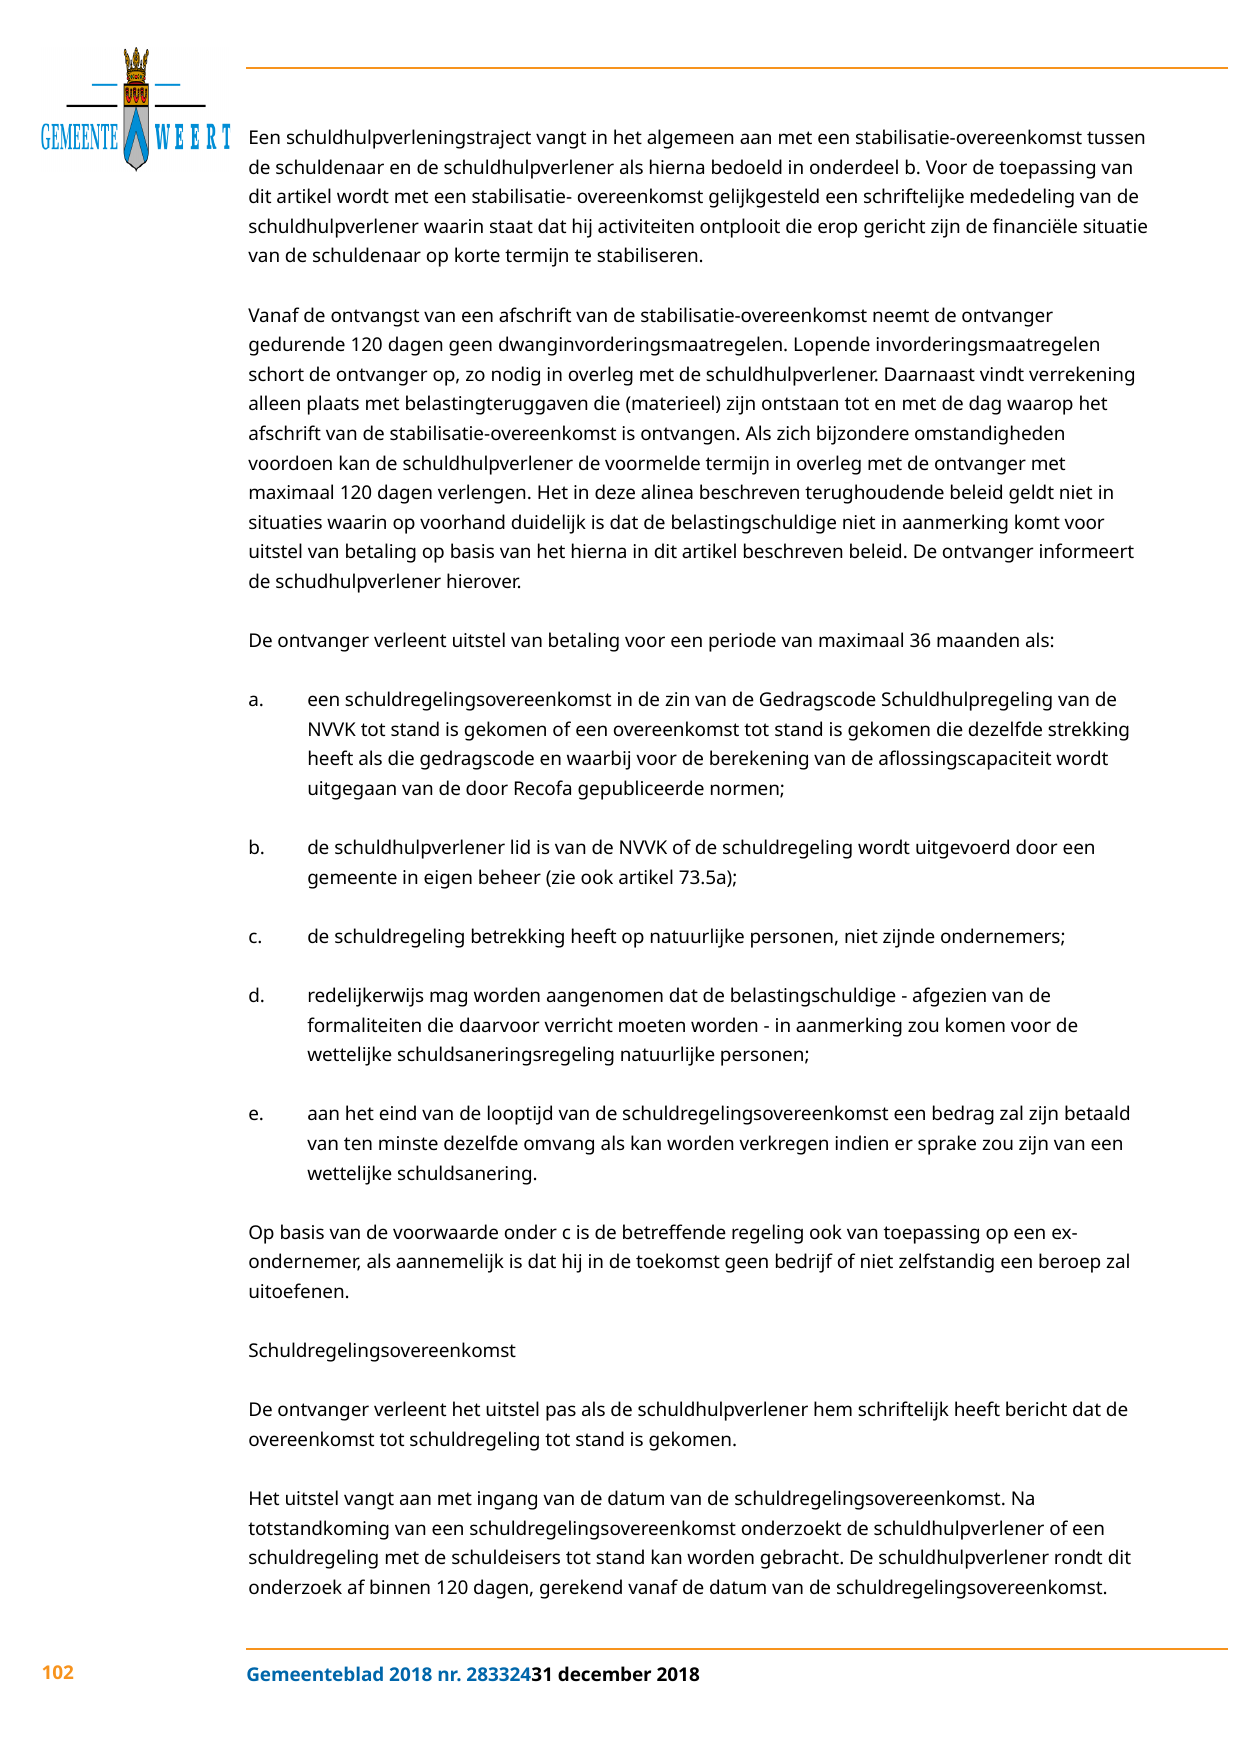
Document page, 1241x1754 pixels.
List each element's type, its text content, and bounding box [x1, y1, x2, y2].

text Op basis van de voorwaarde onder c is de betreffende regeling ook van toepassing op een ex- ondernemer, als aannemelijk is dat hij in de toekomst geen bedrijf of niet zelfstandig een beroep zal uitoefenen. [248, 1219, 1152, 1304]
text Een schuldhulpverleningstraject vangt in het algemeen aan met een stabilisatie-overeenkomst tussen de schuldenaar en de schuldhulpverlener als hierna bedoeld in onderdeel b. Voor de toepassing van dit artikel wordt met een stabilisatie- overeenkomst gelijkgesteld een schriftelijke mededeling van de schuldhulpverlener waarin staat dat hij activiteiten ontplooit die erop gericht zijn de financiële situatie van de schuldenaar op korte termijn te stabiliseren. [248, 124, 1152, 268]
text De ontvanger verleent uitstel van betaling voor een periode van maximaal 36 maanden als: [248, 627, 1152, 653]
text De ontvanger verleent het uitstel pas als de schuldhulpverlener hem schriftelijk heeft bericht dat de overeenkomst tot schuldregeling tot stand is gekomen. [248, 1396, 1152, 1452]
text Schuldregelingsovereenkomst [248, 1337, 1152, 1363]
text Vanaf de ontvangst van een afschrift van de stabilisatie-overeenkomst neemt de ontvanger gedurende 120 dagen geen dwanginvorderingsmaatregelen. Lopende invorderingsmaatregelen schort de ontvanger op, zo nodig in overleg met de schuldhulpverlener. Daarnaast vindt verrekening alleen plaats met belastingteruggaven die (materieel) zijn ontstaan tot en met de dag waarop het afschrift van de stabilisatie-overeenkomst is ontvangen. Als zich bijzondere omstandigheden voordoen kan de schuldhulpverlener de voormelde termijn in overleg met de ontvanger met maximaal 120 dagen verlengen. Het in deze alinea beschreven terughoudende beleid geldt niet in situaties waarin op voorhand duidelijk is dat de belastingschuldige niet in aanmerking komt voor uitstel van betaling op basis van het hierna in dit artikel beschreven beleid. De ontvanger informeert de schudhulpverlener hierover. [248, 302, 1152, 594]
list de schuldregeling betrekking heeft op natuurlijke personen, niet zijnde ondernemers; [248, 923, 1152, 949]
text Het uitstel vangt aan met ingang van de datum van de schuldregelingsovereenkomst. Na totstandkoming van een schuldregelingsovereenkomst onderzoekt de schuldhulpverlener of een schuldregeling met de schuldeisers tot stand kan worden gebracht. De schuldhulpverlener rondt dit onderzoek af binnen 120 dagen, gerekend vanaf de datum van de schuldregelingsovereenkomst. [248, 1485, 1152, 1600]
list redelijkerwijs mag worden aangenomen dat de belastingschuldige - afgezien van de formaliteiten die daarvoor verricht moeten worden - in aanmerking zou komen voor de wettelijke schuldsaneringsregeling natuurlijke personen; [248, 982, 1152, 1067]
list een schuldregelingsovereenkomst in de zin van de Gedragscode Schuldhulpregeling van de NVVK tot stand is gekomen of een overeenkomst tot stand is gekomen die dezelfde strekking heeft als die gedragscode en waarbij voor de berekening van de aflossingscapaciteit wordt uitgegaan van de door Recofa gepubliceerde normen; [248, 686, 1152, 801]
picture [41, 47, 231, 172]
list aan het eind van de looptijd van de schuldregelingsovereenkomst een bedrag zal zijn betaald van ten minste dezelfde omvang als kan worden verkregen indien er sprake zou zijn van een wettelijke schuldsanering. [248, 1101, 1152, 1186]
list de schuldhulpverlener lid is van de NVVK of de schuldregeling wordt uitgevoerd door een gemeente in eigen beheer (zie ook artikel 73.5a); [248, 834, 1152, 890]
